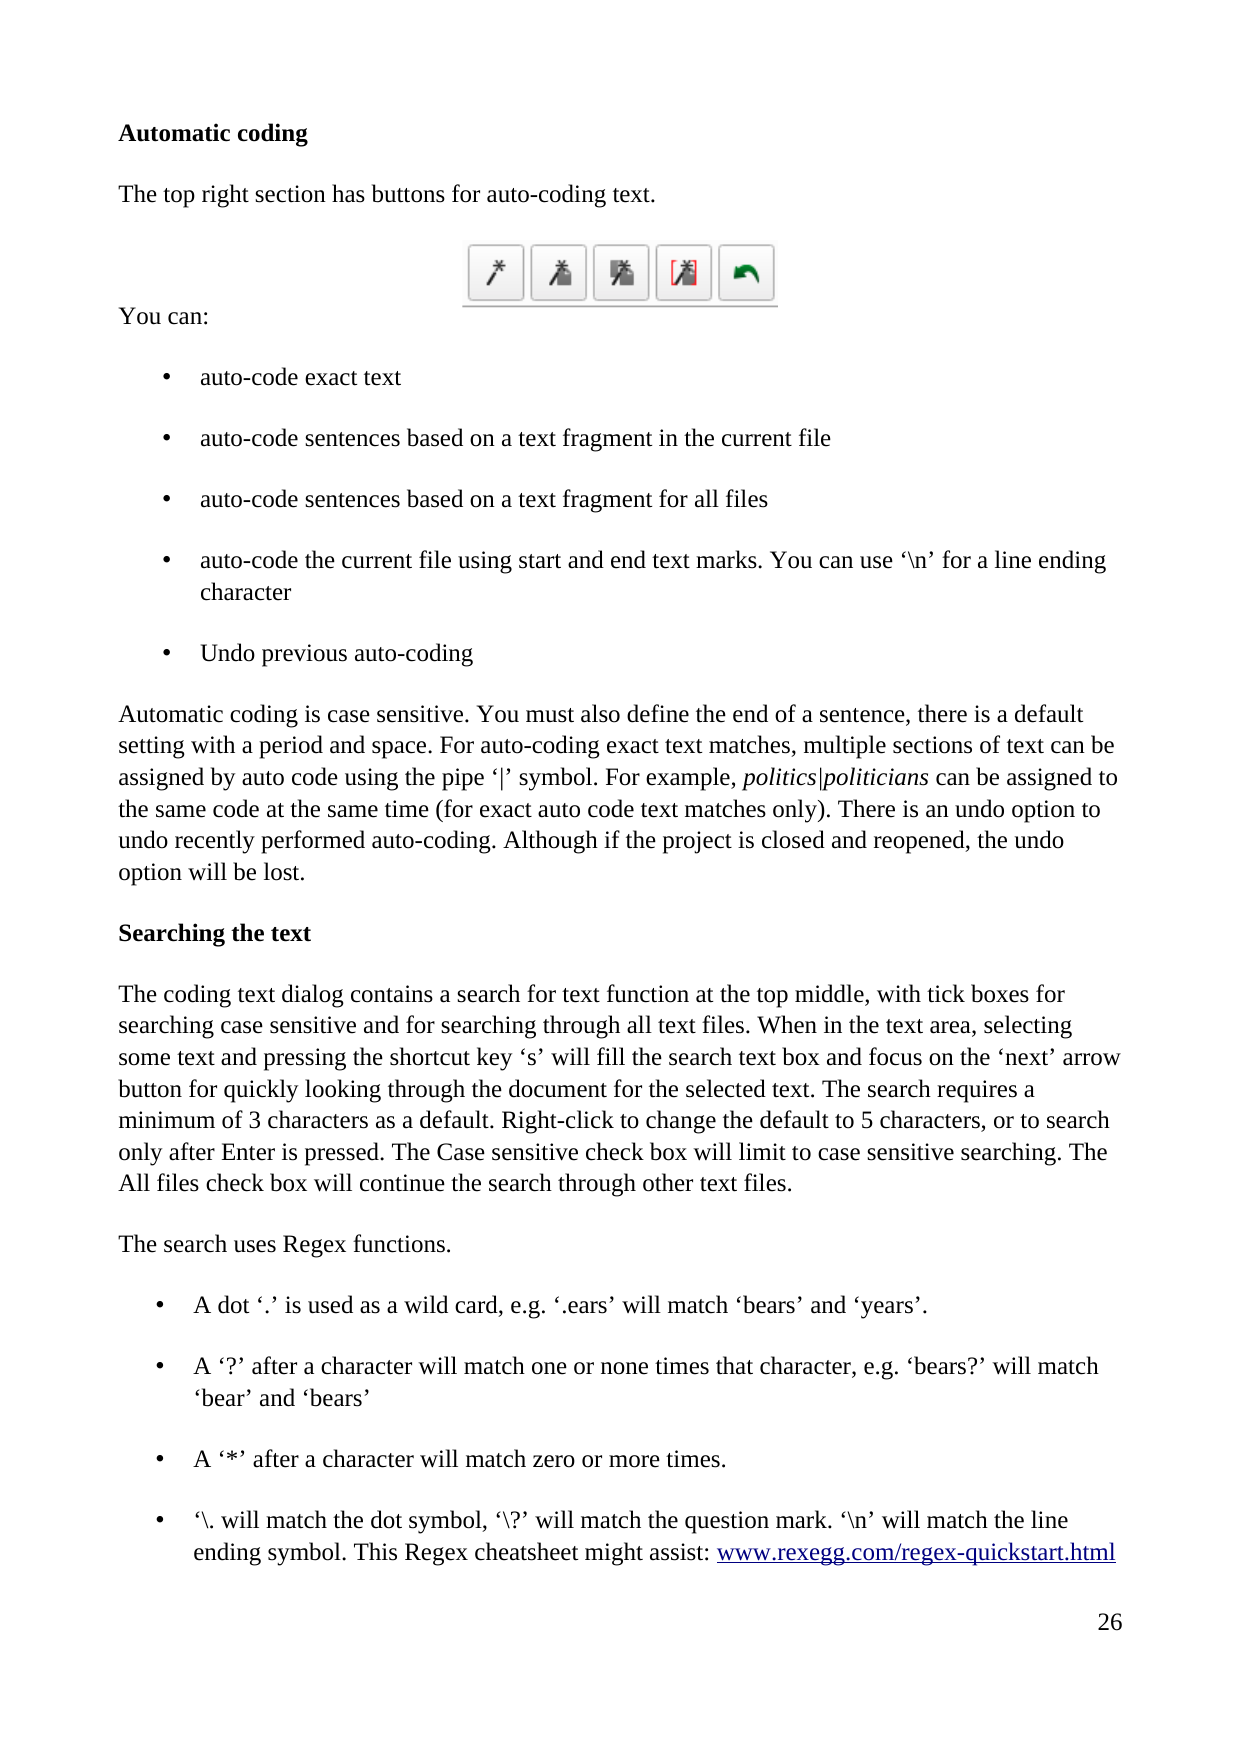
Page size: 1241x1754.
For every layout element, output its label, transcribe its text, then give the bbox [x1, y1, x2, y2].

list A ‘?’ after a character will match one or none times that character, e.g. ‘bears?’ will match ‘bear’ and ‘bears’ [156, 1351, 1122, 1412]
text The coding text dialog contains a search for text function at the top middle, with tick boxes for searching case sensitive and for searching through all text files. When in the text area, selecting some text and pressing the shortcut key ‘s’ will fill the search text box and focus on the ‘next’ arrow button for quickly looking through the document for the selected text. The search requires a minimum of 3 characters as a default. Right-click to change the default to 5 characters, or to search only after Enter is pressed. The Case sensitive check box will limit to case sensitive searching. The All files check box will continue the search through other text files. [118, 979, 1122, 1197]
list A dot ‘.’ is used as a wild card, e.g. ‘.ears’ will match ‘bears’ and ‘years’. [156, 1290, 1122, 1319]
text Automatic coding is case sensitive. You must also define the end of a sentence, there is a default setting with a period and space. For auto-coding exact text matches, multiple sections of text can be assigned by auto code using the pipe ‘|’ symbol. For example, politics|politicians can be assigned to the same code at the same time (for exact auto code text matches only). There is an undo option to undo recently performed auto-coding. Although if the project is closed and reopened, the undo option will be lost. [118, 699, 1122, 886]
list auto-code exact text [162, 362, 1122, 391]
list A ‘*’ after a character will match zero or more times. [156, 1444, 1122, 1473]
text The search uses Regex functions. [118, 1229, 1122, 1258]
list auto-code sentences based on a text fragment in the current file [162, 423, 1122, 452]
list ‘\. will match the dot symbol, ‘\?’ will match the question mark. ‘\n’ will match the line ending symbol. This Regex cheatsheet might assist: www.rexegg.com/regex-quickstart.html [156, 1505, 1122, 1565]
list Undo previous auto-coding [162, 638, 1122, 667]
text Automatic coding [118, 118, 1122, 147]
list auto-code the current file using start and end text marks. You can use ‘\n’ for a line ending character [162, 545, 1122, 606]
text You can: [118, 301, 1122, 330]
list auto-code sentences based on a text fragment for all files [162, 484, 1122, 513]
text Searching the text [118, 918, 1122, 947]
picture [462, 240, 778, 309]
text The top right section has buttons for auto-coding text. [118, 179, 1122, 208]
